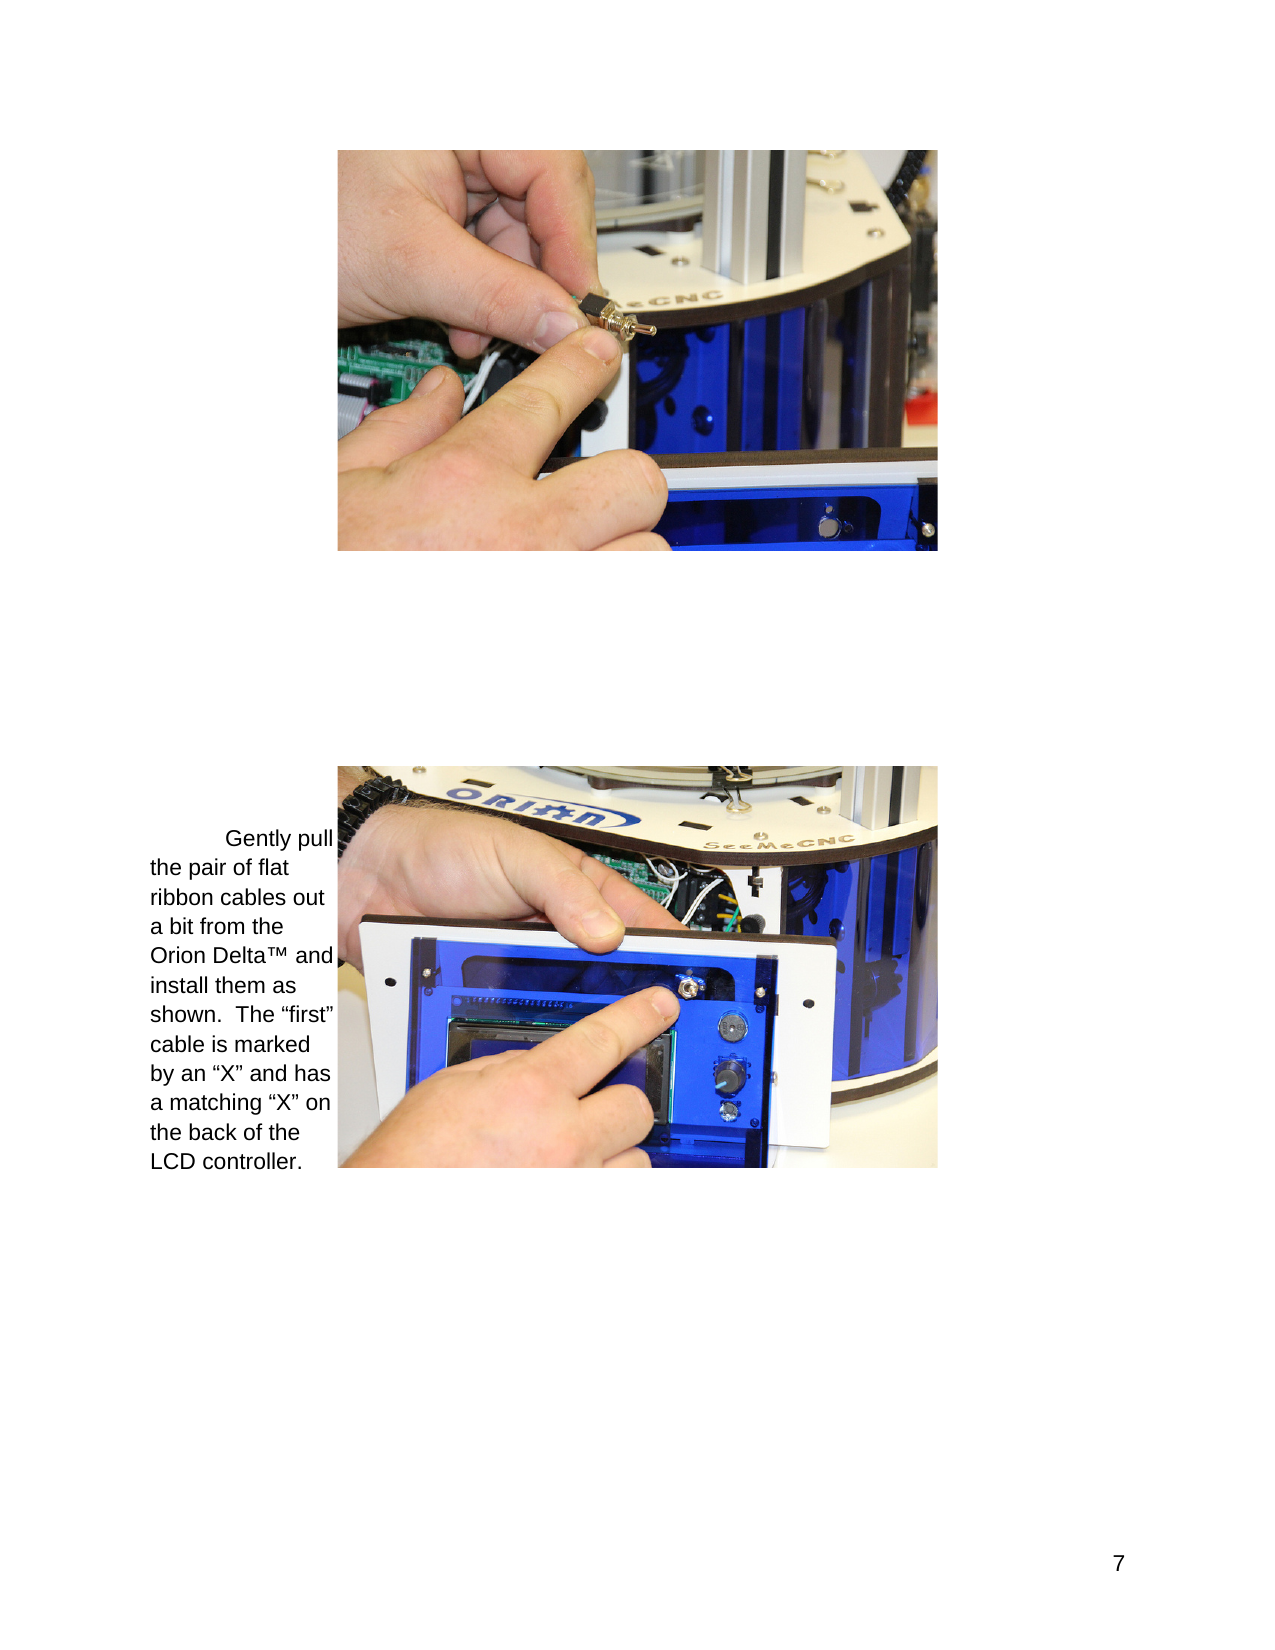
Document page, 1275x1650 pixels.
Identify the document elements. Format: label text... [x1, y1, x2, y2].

picture [337, 766, 938, 1168]
text Gently pull the pair of flat ribbon cables out a bit from the Orion Delta™ and install them as shown. The “first” cable is marked by an “X” and has a matching “X” on the back of the LCD controller. [150, 826, 1125, 1174]
picture [337, 150, 938, 551]
